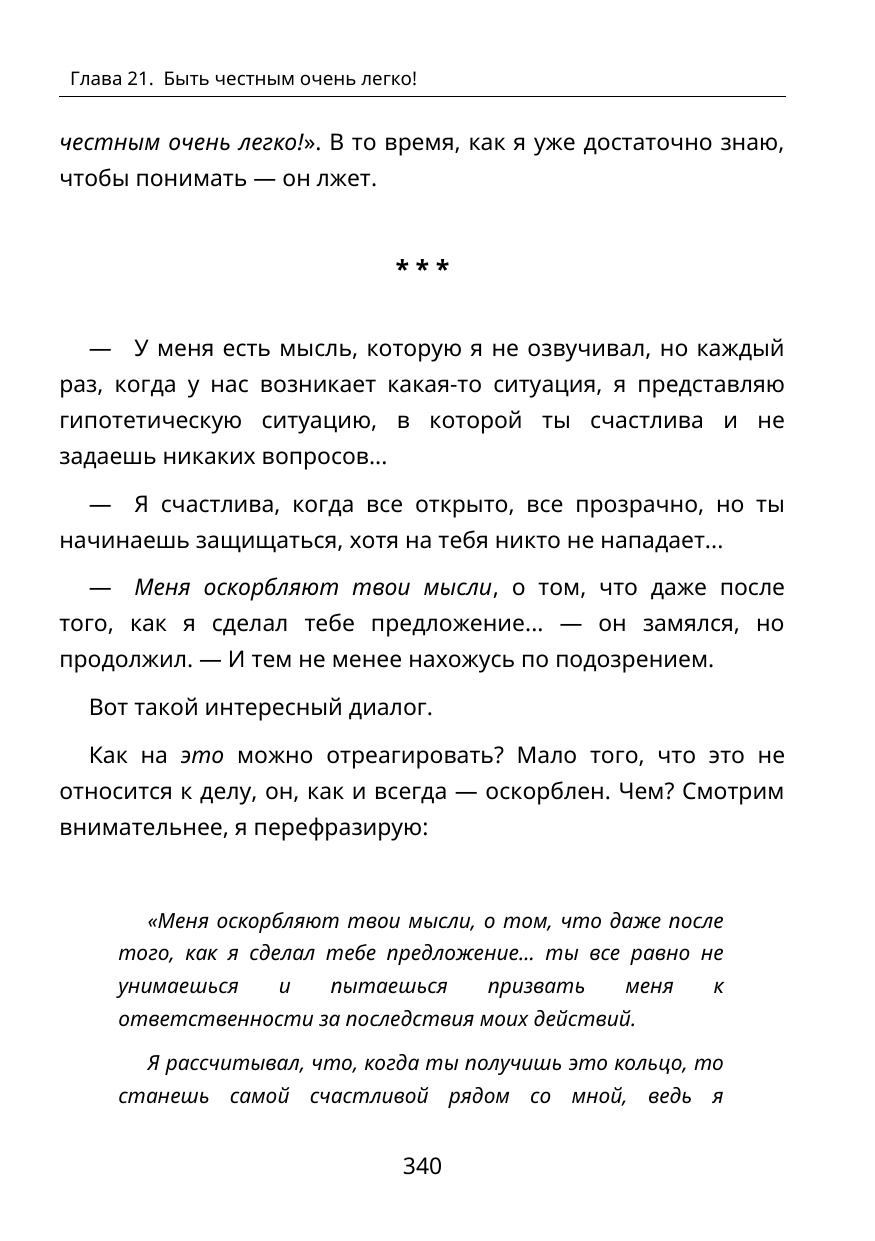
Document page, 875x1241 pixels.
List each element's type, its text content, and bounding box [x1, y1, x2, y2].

list У меня есть мысль, которую я не озвучивал, но каждый раз, когда у нас возникает какая-то ситуация, я представляю гипотетическую ситуацию, в которой ты счастлива и не задаешь никаких вопросов... [59, 332, 786, 471]
text честным очень легко!». В то время, как я уже достаточно знаю, чтобы понимать — он лжет. [59, 126, 786, 193]
text Вот такой интересный диалог. [59, 691, 786, 722]
text Я рассчитывал, что, когда ты получишь это кольцо, то станешь самой счастливой рядом со мной, ведь я [118, 1048, 727, 1109]
subtitle * * * [59, 251, 786, 285]
text «Меня оскорбляют твои мысли, о том, что даже после того, как я сделал тебе предложение... ты все равно не унимаешься и пытаешься призвать меня к ответственности за последствия моих действий. [118, 906, 727, 1032]
text Как на это можно отреагировать? Мало того, что это не относится к делу, он, как и всегда — оскорблен. Чем? Смотрим внимательнее, я перефразирую: [59, 739, 786, 842]
list Меня оскорбляют твои мысли, о том, что даже после того, как я сделал тебе предложение... — он замялся, но продолжил. — И тем не менее нахожусь по подозрением. [59, 571, 786, 674]
list Я счастлива, когда все открыто, все прозрачно, но ты начинаешь защищаться, хотя на тебя никто не нападает... [59, 488, 786, 555]
